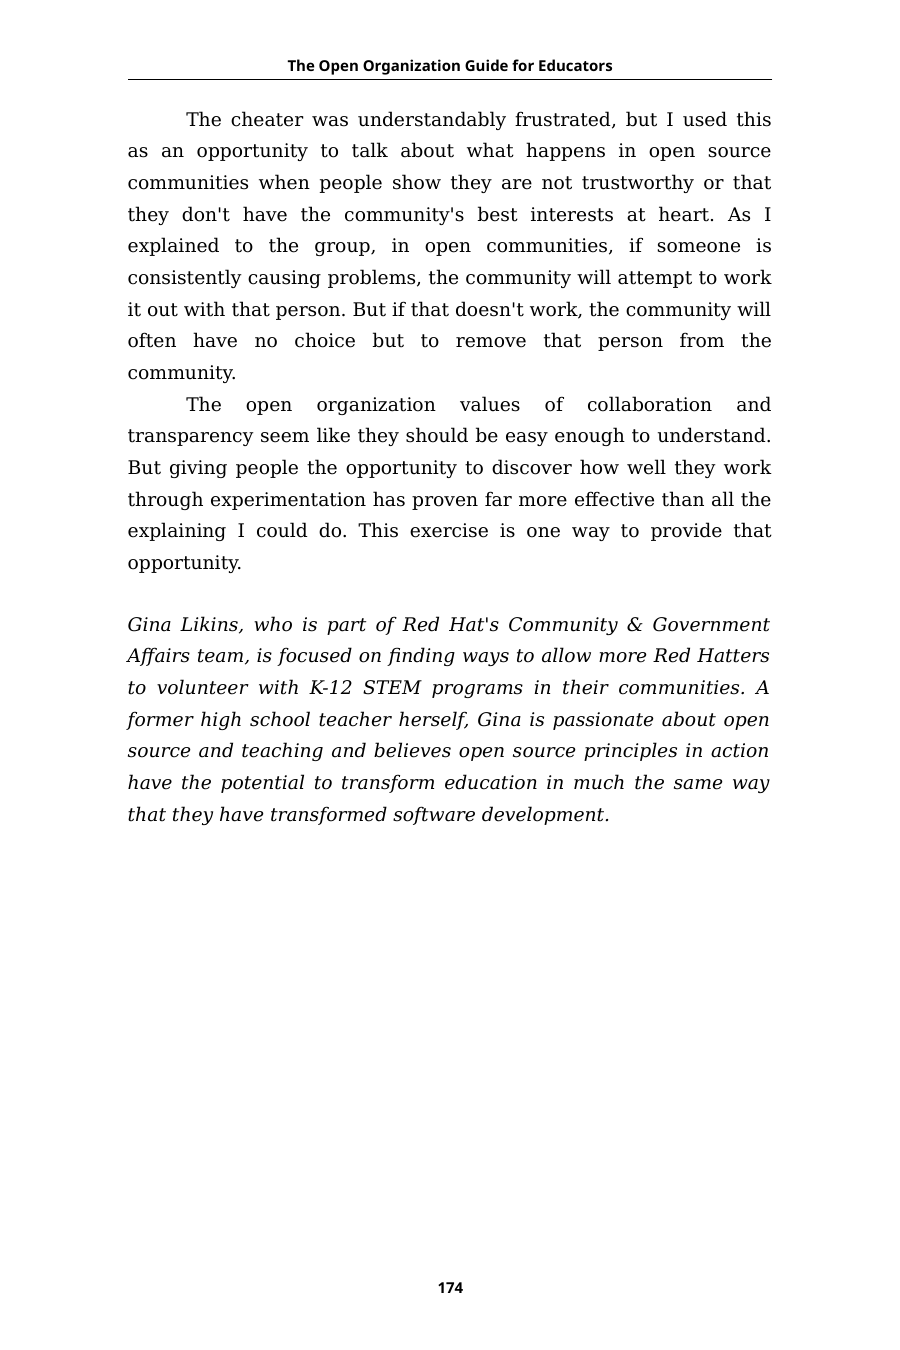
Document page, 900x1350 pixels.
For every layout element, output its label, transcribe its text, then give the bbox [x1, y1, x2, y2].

text The cheater was understandably frustrated, but I used this as an opportunity to talk about what happens in open source communities when people show they are not trustworthy or that they don't have the community's best interests at heart. As I explained to the group, in open communities, if someone is consistently causing problems, the community will attempt to work it out with that person. But if that doesn't work, the community will often have no choice but to remove that person from the community. [127, 109, 772, 384]
text Gina Likins, who is part of Red Hat's Community & Government Affairs team, is focused on finding ways to allow more Red Hatters to volunteer with K-12 STEM programs in their communities. A former high school teacher herself, Gina is passionate about open source and teaching and believes open source principles in action have the potential to transform education in much the same way that they have transformed software development. [127, 614, 772, 826]
text The open organization values of collaboration and transparency seem like they should be easy enough to understand. But giving people the opportunity to discover how well they work through experimentation has proven far more effective than all the explaining I could do. This exercise is one way to provide that opportunity. [127, 394, 772, 574]
